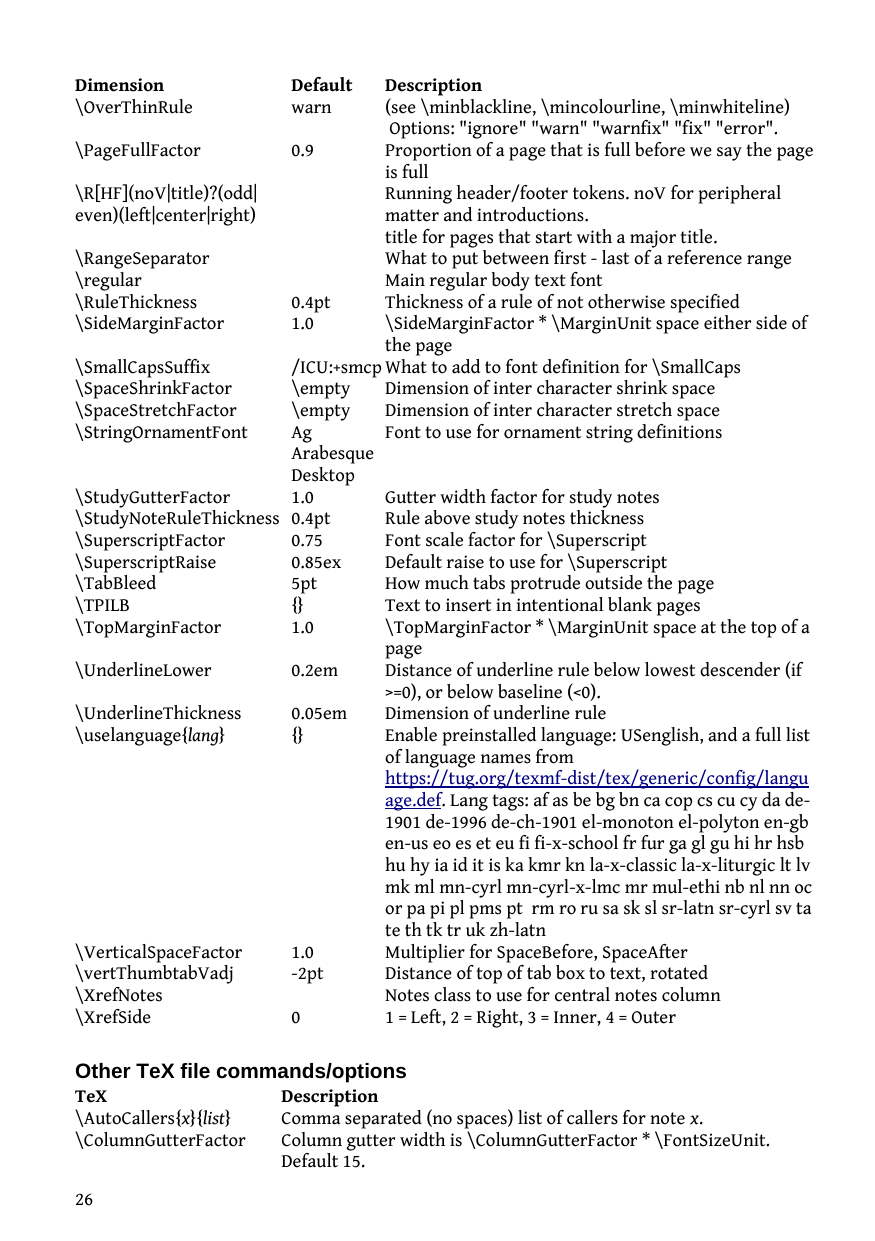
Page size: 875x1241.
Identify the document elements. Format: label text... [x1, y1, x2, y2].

table_cell Thickness of a rule of not otherwise specified [385, 292, 816, 313]
table_cell /ICU:+smcp [291, 357, 385, 378]
table_header Default [291, 75, 385, 97]
table_cell 1.0 [291, 313, 385, 357]
table_cell 5pt [291, 573, 385, 595]
table_cell \AutoCallers{x}{list} [75, 1108, 281, 1130]
table_cell \SideMarginFactor [75, 313, 291, 357]
subtitle Other TeX file commands/options [75, 1059, 799, 1083]
table_cell \TPILB [75, 595, 291, 617]
table_cell {} [291, 725, 385, 942]
table_cell 0.75 [291, 530, 385, 552]
table_header TeX [75, 1086, 281, 1108]
table_cell \SuperscriptFactor [75, 530, 291, 552]
table_cell Rule above study notes thickness [385, 508, 816, 530]
table_cell 1.0 [291, 617, 385, 660]
table_cell Font to use for ornament string definitions [385, 422, 816, 487]
table_cell Default raise to use for \Superscript [385, 552, 816, 573]
table_cell 0.2em [291, 660, 385, 703]
table_cell [291, 985, 385, 1007]
table_cell How much tabs protrude outside the page [385, 573, 816, 595]
table_cell \SpaceShrinkFactor [75, 378, 291, 400]
table_cell \UnderlineLower [75, 660, 291, 703]
table_cell warn [291, 97, 385, 140]
table_cell \regular [75, 270, 291, 292]
table_cell [291, 183, 385, 248]
table_cell (see \minblackline, \mincolourline, \minwhiteline) Options: "ignore" "warn" "warnfix" "fix" "error". [385, 97, 816, 140]
table_cell \OverThinRule [75, 97, 291, 140]
table_cell Ag Arabesque Desktop [291, 422, 385, 487]
table_cell \ColumnGutterFactor [75, 1130, 281, 1173]
table_cell Distance of top of tab box to text, rotated [385, 963, 816, 985]
table_cell Proportion of a page that is full before we say the page is full [385, 140, 816, 183]
table_cell \VerticalSpaceFactor [75, 942, 291, 963]
table_cell \SuperscriptRaise [75, 552, 291, 573]
table_cell Main regular body text font [385, 270, 816, 292]
table_cell \PageFullFactor [75, 140, 291, 183]
table_cell Notes class to use for central notes column [385, 985, 816, 1007]
table_cell Distance of underline rule below lowest descender (if >=0), or below baseline (<0). [385, 660, 816, 703]
table_cell \TopMarginFactor [75, 617, 291, 660]
table_cell 0.4pt [291, 508, 385, 530]
table_cell \SmallCapsSuffix [75, 357, 291, 378]
table_cell What to add to font definition for \SmallCaps [385, 357, 816, 378]
table_cell Comma separated (no spaces) list of callers for note x. [281, 1108, 796, 1130]
table_cell \StringOrnamentFont [75, 422, 291, 487]
table_cell 1.0 [291, 487, 385, 508]
table_cell What to put between first - last of a reference range [385, 248, 816, 270]
table_cell \UnderlineThickness [75, 703, 291, 725]
table_cell 1.0 [291, 942, 385, 963]
table_cell 0.9 [291, 140, 385, 183]
table_cell Column gutter width is \ColumnGutterFactor * \FontSizeUnit. Default 15. [281, 1130, 796, 1173]
table_cell Running header/footer tokens. noV for peripheral matter and introductions. title for pages that start with a major title. [385, 183, 816, 248]
table_cell [291, 248, 385, 270]
table_cell Dimension of inter character shrink space [385, 378, 816, 400]
table_cell -2pt [291, 963, 385, 985]
table_cell Multiplier for SpaceBefore, SpaceAfter [385, 942, 816, 963]
table_cell {} [291, 595, 385, 617]
table_cell \TopMarginFactor * \MarginUnit space at the top of a page [385, 617, 816, 660]
table_cell \TabBleed [75, 573, 291, 595]
table_cell \StudyGutterFactor [75, 487, 291, 508]
table_cell [291, 270, 385, 292]
table_cell \SideMarginFactor * \MarginUnit space either side of the page [385, 313, 816, 357]
table_cell Text to insert in intentional blank pages [385, 595, 816, 617]
table_cell \uselanguage{lang} [75, 725, 291, 942]
table_header Dimension [75, 75, 291, 97]
table_header Description [385, 75, 816, 97]
table_cell 0 [291, 1007, 385, 1028]
table_cell \R[HF](noV|title)?(odd|even)(left|center|right) [75, 183, 291, 248]
table_cell \empty [291, 400, 385, 422]
table_cell 1 = Left, 2 = Right, 3 = Inner, 4 = Outer [385, 1007, 816, 1028]
table_header Description [281, 1086, 796, 1108]
table_cell Gutter width factor for study notes [385, 487, 816, 508]
table_cell \RuleThickness [75, 292, 291, 313]
table_cell \RangeSeparator [75, 248, 291, 270]
table_cell \XrefNotes [75, 985, 291, 1007]
table_cell Dimension of underline rule [385, 703, 816, 725]
table_cell \empty [291, 378, 385, 400]
table_cell Enable preinstalled language: USenglish, and a full list of language names from https://tug.org/texmf-dist/tex/generic/config/language.def. Lang tags: af as be bg bn ca cop cs cu cy da de-1901 de-1996 de-ch-1901 el-monoton el-polyton en-gb en-us eo es et eu fi fi-x-school fr fur ga gl gu hi hr hsb hu hy ia id it is ka kmr kn la-x-classic la-x-liturgic lt lv mk ml mn-cyrl mn-cyrl-x-lmc mr mul-ethi nb nl nn oc or pa pi pl pms pt rm ro ru sa sk sl sr-latn sr-cyrl sv ta te th tk tr uk zh-latn [385, 725, 816, 942]
table_cell \SpaceStretchFactor [75, 400, 291, 422]
table_cell 0.85ex [291, 552, 385, 573]
table_cell Dimension of inter character stretch space [385, 400, 816, 422]
table_cell \StudyNoteRuleThickness [75, 508, 291, 530]
table_cell 0.4pt [291, 292, 385, 313]
table_cell \vertThumbtabVadj [75, 963, 291, 985]
table_cell 0.05em [291, 703, 385, 725]
table_cell Font scale factor for \Superscript [385, 530, 816, 552]
table_cell \XrefSide [75, 1007, 291, 1028]
